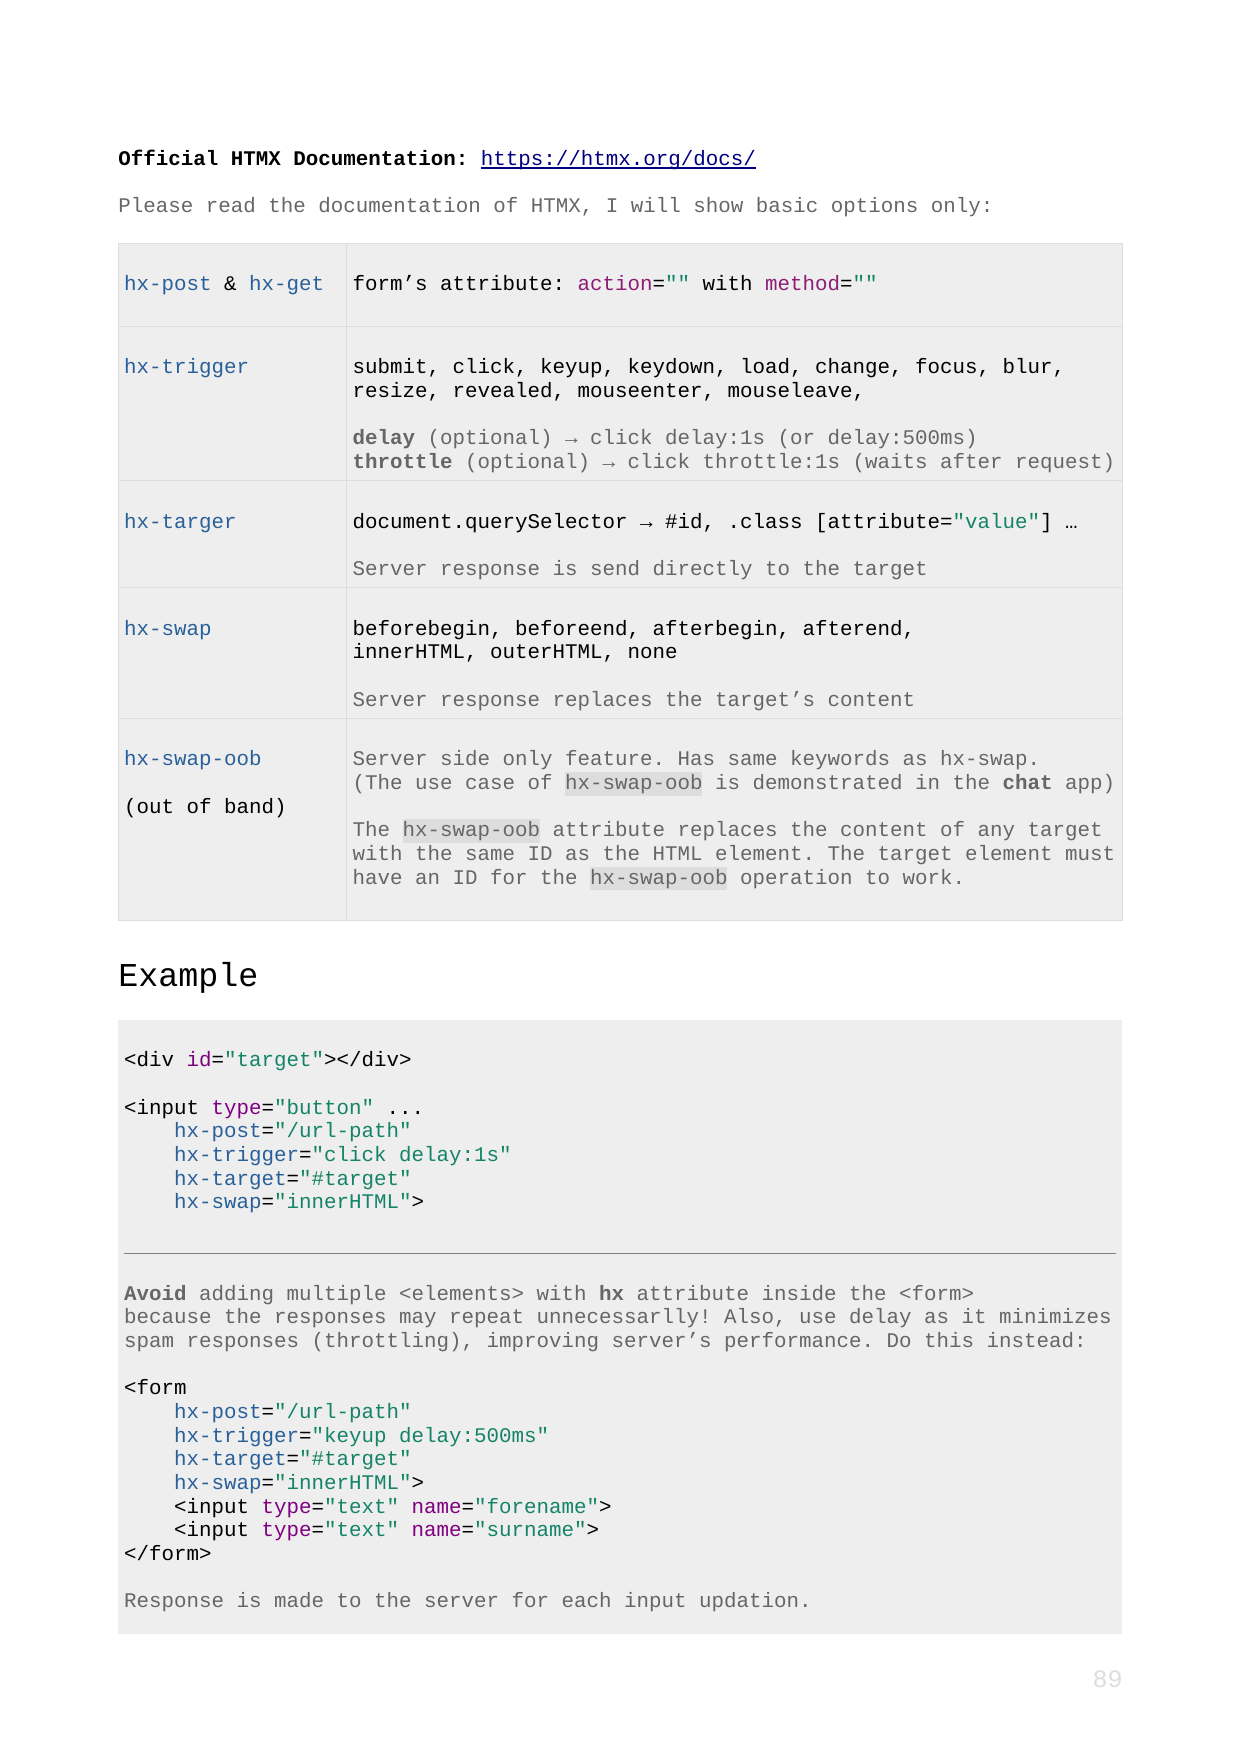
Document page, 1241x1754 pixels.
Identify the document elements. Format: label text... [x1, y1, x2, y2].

text Official HTMX Documentation: https://htmx.org/docs/ [118, 148, 1122, 171]
table_header <div id="target"></div> <input type="button" ... hx-post="/url-path" hx-trigger="click delay:1s" hx-target="#target" hx-swap="innerHTML"> Avoid adding multiple <elements> with hx attribute inside the <form> because the responses may repeat unnecessarlly! Also, use delay as it minimizes spam responses (throttling), improving server’s performance. Do this instead: <form hx-post="/url-path" hx-trigger="keyup delay:500ms" hx-target="#target" hx-swap="innerHTML"> <input type="text" name="forename"> <input type="text" name="surname"> </form> Response is made to the server for each input updation. [118, 1020, 1122, 1634]
text Example [118, 958, 1122, 996]
table_header form’s attribute: action="" with method="" [347, 244, 1122, 326]
table_cell hx-trigger [119, 327, 346, 480]
table_cell hx-swap-oob (out of band) [119, 719, 346, 920]
table_cell document.querySelector → #id, .class [attribute="value"] … Server response is send directly to the target [347, 481, 1122, 587]
table_cell hx-targer [119, 481, 346, 587]
table_cell submit, click, keyup, keydown, load, change, focus, blur, resize, revealed, mouseenter, mouseleave, delay (optional) → click delay:1s (or delay:500ms) throttle (optional) → click throttle:1s (waits after request) [347, 327, 1122, 480]
table_header hx-post & hx-get [119, 244, 346, 326]
table_cell Server side only feature. Has same keywords as hx-swap. (The use case of hx-swap-oob is demonstrated in the chat app) The hx-swap-oob attribute replaces the content of any target with the same ID as the HTML element. The target element must have an ID for the hx-swap-oob operation to work. [347, 719, 1122, 920]
table_cell beforebegin, beforeend, afterbegin, afterend, innerHTML, outerHTML, none Server response replaces the target’s content [347, 588, 1122, 718]
text Please read the documentation of HTMX, I will show basic options only: [118, 195, 1122, 219]
table_cell hx-swap [119, 588, 346, 718]
